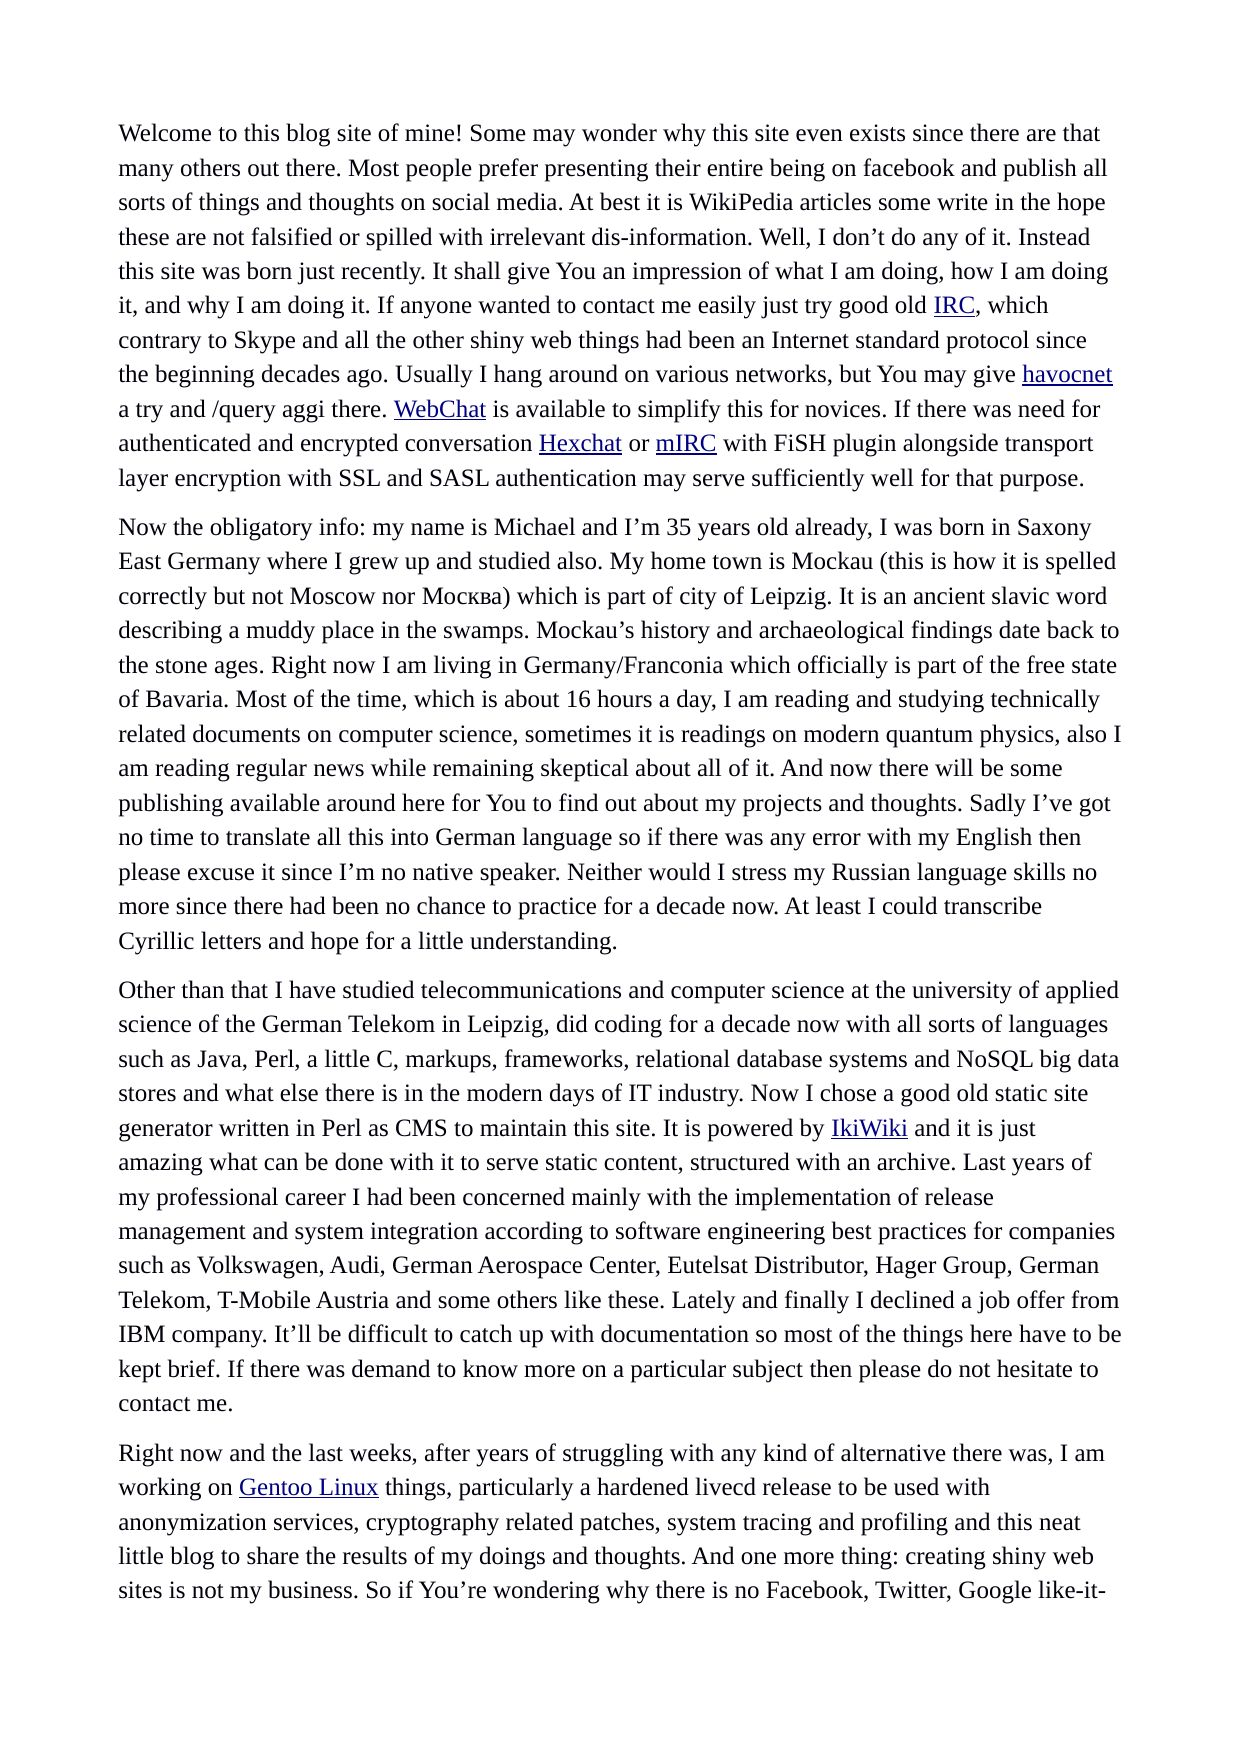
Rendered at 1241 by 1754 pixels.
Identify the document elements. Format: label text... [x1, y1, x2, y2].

text Right now and the last weeks, after years of struggling with any kind of alternative there was, I am working on Gentoo Linux things, particularly a hardened livecd release to be used with anonymization services, cryptography related patches, system tracing and profiling and this neat little blog to share the results of my doings and thoughts. And one more thing: creating shiny web sites is not my business. So if You’re wondering why there is no Facebook, Twitter, Google like-it- [118, 1438, 1122, 1604]
text Other than that I have studied telecommunications and computer science at the university of applied science of the German Telekom in Leipzig, did coding for a decade now with all sorts of languages such as Java, Perl, a little C, markups, frameworks, relational database systems and NoSQL big data stores and what else there is in the modern days of IT industry. Now I chose a good old static site generator written in Perl as CMS to maintain this site. It is powered by IkiWiki and it is just amazing what can be done with it to serve static content, structured with an archive. Last years of my professional career I had been concerned mainly with the implementation of release management and system integration according to software engineering best practices for companies such as Volkswagen, Audi, German Aerospace Center, Eutelsat Distributor, Hager Group, German Telekom, T-Mobile Austria and some others like these. Lately and finally I declined a job offer from IBM company. It’ll be difficult to catch up with documentation so most of the things here have to be kept brief. If there was demand to know more on a particular subject then please do not hesitate to contact me. [118, 975, 1122, 1417]
text Now the obligatory info: my name is Michael and I’m 35 years old already, I was born in Saxony East Germany where I grew up and studied also. My home town is Mockau (this is how it is spelled correctly but not Moscow nor Москва) which is part of city of Leipzig. It is an ancient slavic word describing a muddy place in the swamps. Mockau’s history and archaeological findings date back to the stone ages. Right now I am living in Germany/Franconia which officially is part of the free state of Bavaria. Most of the time, which is about 16 hours a day, I am reading and studying technically related documents on computer science, sometimes it is readings on modern quantum physics, also I am reading regular news while remaining skeptical about all of it. And now there will be some publishing available around here for You to find out about my projects and thoughts. Sadly I’ve got no time to translate all this into German language so if there was any error with my English then please excuse it since I’m no native speaker. Neither would I stress my Russian language skills no more since there had been no chance to practice for a decade now. At least I could transcribe Cyrillic letters and hope for a little understanding. [118, 512, 1122, 954]
text Welcome to this blog site of mine! Some may wonder why this site even exists since there are that many others out there. Most people prefer presenting their entire being on facebook and publish all sorts of things and thoughts on social media. At best it is WikiPedia articles some write in the hope these are not falsified or spilled with irrelevant dis-information. Well, I don’t do any of it. Instead this site was born just recently. It shall give You an impression of what I am doing, how I am doing it, and why I am doing it. If anyone wanted to contact me easily just try good old IRC, which contrary to Skype and all the other shiny web things had been an Internet standard protocol since the beginning decades ago. Usually I hang around on various networks, but You may give havocnet a try and /query aggi there. WebChat is available to simplify this for novices. If there was need for authenticated and encrypted conversation Hexchat or mIRC with FiSH plugin alongside transport layer encryption with SSL and SASL authentication may serve sufficiently well for that purpose. [118, 118, 1122, 492]
